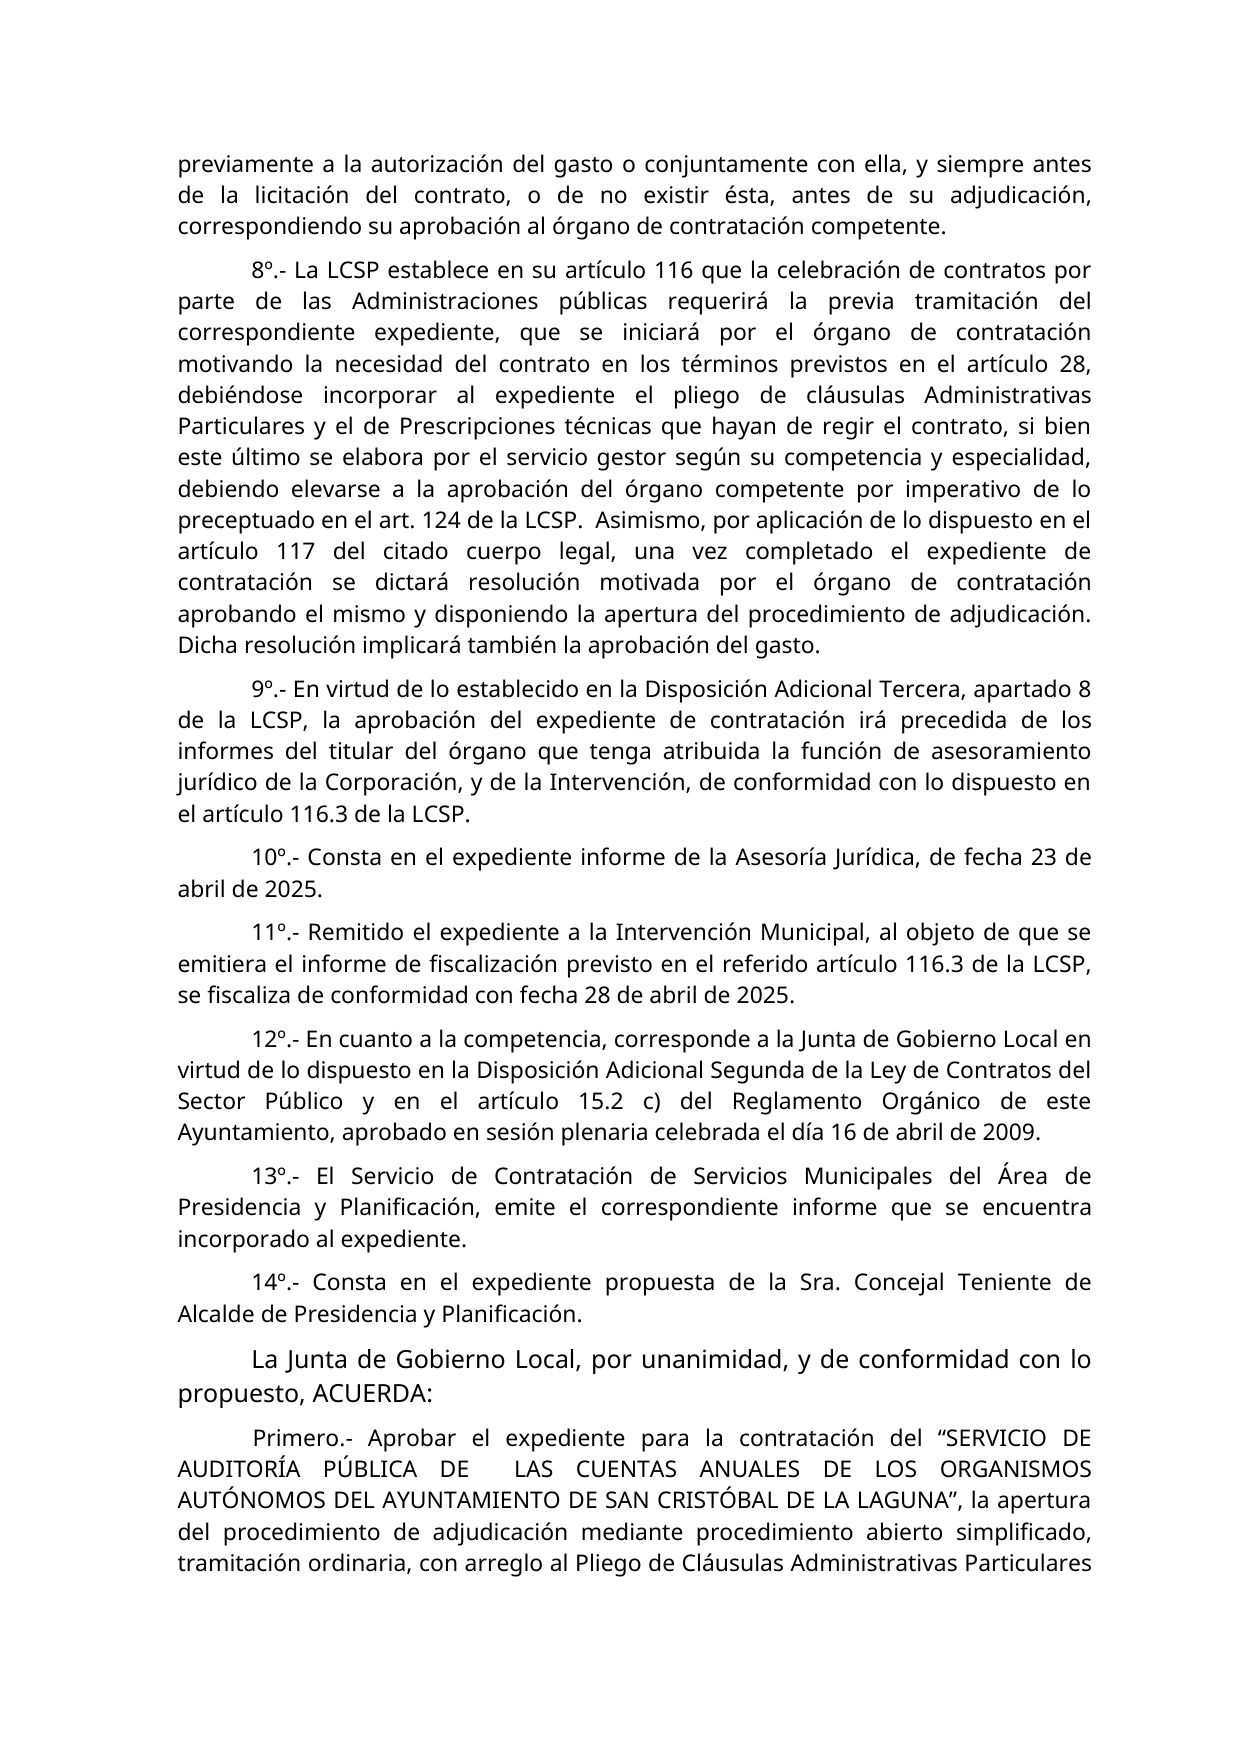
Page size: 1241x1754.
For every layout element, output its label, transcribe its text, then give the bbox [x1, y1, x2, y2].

text 14º.- Consta en el expediente propuesta de la Sra. Concejal Teniente de Alcalde de Presidencia y Planificación. [177, 1266, 1093, 1329]
text 11º.- Remitido el expediente a la Intervención Municipal, al objeto de que se emitiera el informe de fiscalización previsto en el referido artículo 116.3 de la LCSP, se fiscaliza de conformidad con fecha 28 de abril de 2025. [177, 916, 1093, 1010]
text previamente a la autorización del gasto o conjuntamente con ella, y siempre antes de la licitación del contrato, o de no existir ésta, antes de su adjudicación, correspondiendo su aprobación al órgano de contratación competente. [177, 148, 1093, 241]
text 8º.- La LCSP establece en su artículo 116 que la celebración de contratos por parte de las Administraciones públicas requerirá la previa tramitación del correspondiente expediente, que se iniciará por el órgano de contratación motivando la necesidad del contrato en los términos previstos en el artículo 28, debiéndose incorporar al expediente el pliego de cláusulas Administrativas Particulares y el de Prescripciones técnicas que hayan de regir el contrato, si bien este último se elabora por el servicio gestor según su competencia y especialidad, debiendo elevarse a la aprobación del órgano competente por imperativo de lo preceptuado en el art. 124 de la LCSP. Asimismo, por aplicación de lo dispuesto en el artículo 117 del citado cuerpo legal, una vez completado el expediente de contratación se dictará resolución motivada por el órgano de contratación aprobando el mismo y disponiendo la apertura del procedimiento de adjudicación. Dicha resolución implicará también la aprobación del gasto. [177, 254, 1093, 660]
text 12º.- En cuanto a la competencia, corresponde a la Junta de Gobierno Local en virtud de lo dispuesto en la Disposición Adicional Segunda de la Ley de Contratos del Sector Público y en el artículo 15.2 c) del Reglamento Orgánico de este Ayuntamiento, aprobado en sesión plenaria celebrada el día 16 de abril de 2009. [177, 1023, 1093, 1148]
text 13º.- El Servicio de Contratación de Servicios Municipales del Área de Presidencia y Planificación, emite el correspondiente informe que se encuentra incorporado al expediente. [177, 1160, 1093, 1254]
text 9º.- En virtud de lo establecido en la Disposición Adicional Tercera, apartado 8 de la LCSP, la aprobación del expediente de contratación irá precedida de los informes del titular del órgano que tenga atribuida la función de asesoramiento jurídico de la Corporación, y de la Intervención, de conformidad con lo dispuesto en el artículo 116.3 de la LCSP. [177, 673, 1093, 829]
text 10º.- Consta en el expediente informe de la Asesoría Jurídica, de fecha 23 de abril de 2025. [177, 841, 1093, 904]
text La Junta de Gobierno Local, por unanimidad, y de conformidad con lo propuesto, ACUERDA: [177, 1341, 1093, 1409]
text Primero.- Aprobar el expediente para la contratación del “SERVICIO DE AUDITORÍA PÚBLICA DE LAS CUENTAS ANUALES DE LOS ORGANISMOS AUTÓNOMOS DEL AYUNTAMIENTO DE SAN CRISTÓBAL DE LA LAGUNA”, la apertura del procedimiento de adjudicación mediante procedimiento abierto simplificado, tramitación ordinaria, con arreglo al Pliego de Cláusulas Administrativas Particulares [177, 1422, 1093, 1578]
